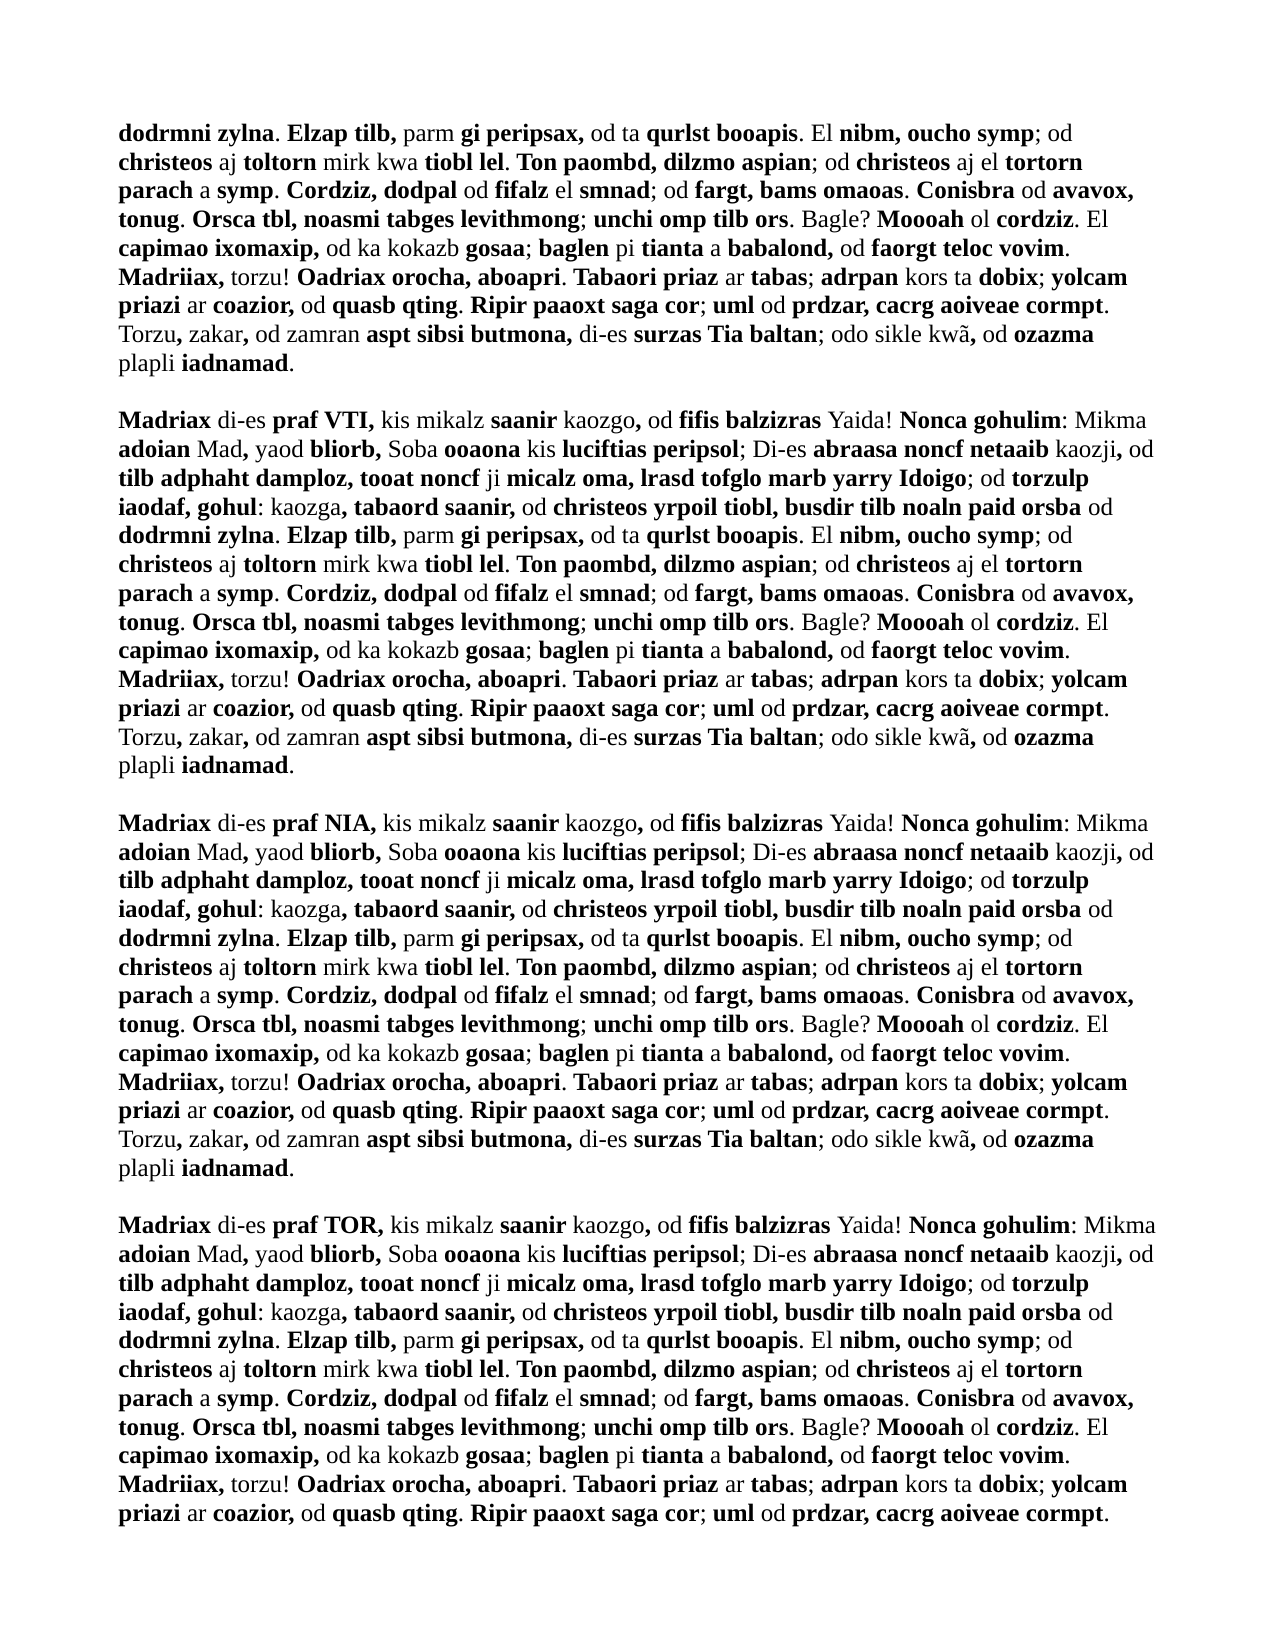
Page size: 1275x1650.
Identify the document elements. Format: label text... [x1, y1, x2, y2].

text Madriax di-es praf TOR, kis mikalz saanir kaozgo, od fifis balzizras Yaida! Nonca gohulim: Mikma adoian Mad, yaod bliorb, Soba ooaona kis luciftias peripsol; Di-es abraasa noncf netaaib kaozji, od tilb adphaht damploz, tooat noncf ji micalz oma, lrasd tofglo marb yarry Idoigo; od torzulp iaodaf, gohul: kaozga, tabaord saanir, od christeos yrpoil tiobl, busdir tilb noaln paid orsba od dodrmni zylna. Elzap tilb, parm gi peripsax, od ta qurlst booapis. El nibm, oucho symp; od christeos aj toltorn mirk kwa tiobl lel. Ton paombd, dilzmo aspian; od christeos aj el tortorn parach a symp. Cordziz, dodpal od fifalz el smnad; od fargt, bams omaoas. Conisbra od avavox, tonug. Orsca tbl, noasmi tabges levithmong; unchi omp tilb ors. Bagle? Moooah ol cordziz. El capimao ixomaxip, od ka kokazb gosaa; baglen pi tianta a babalond, od faorgt teloc vovim. Madriiax, torzu! Oadriax orocha, aboapri. Tabaori priaz ar tabas; adrpan kors ta dobix; yolcam priazi ar coazior, od quasb qting. Ripir paaoxt saga cor; uml od prdzar, cacrg aoiveae cormpt. [118, 1211, 1157, 1527]
text dodrmni zylna. Elzap tilb, parm gi peripsax, od ta qurlst booapis. El nibm, oucho symp; od christeos aj toltorn mirk kwa tiobl lel. Ton paombd, dilzmo aspian; od christeos aj el tortorn parach a symp. Cordziz, dodpal od fifalz el smnad; od fargt, bams omaoas. Conisbra od avavox, tonug. Orsca tbl, noasmi tabges levithmong; unchi omp tilb ors. Bagle? Moooah ol cordziz. El capimao ixomaxip, od ka kokazb gosaa; baglen pi tianta a babalond, od faorgt teloc vovim. Madriiax, torzu! Oadriax orocha, aboapri. Tabaori priaz ar tabas; adrpan kors ta dobix; yolcam priazi ar coazior, od quasb qting. Ripir paaoxt saga cor; uml od prdzar, cacrg aoiveae cormpt. Torzu, zakar, od zamran aspt sibsi butmona, di-es surzas Tia baltan; odo sikle kwã, od ozazma plapli iadnamad. [118, 118, 1157, 377]
text Madriax di-es praf NIA, kis mikalz saanir kaozgo, od fifis balzizras Yaida! Nonca gohulim: Mikma adoian Mad, yaod bliorb, Soba ooaona kis luciftias peripsol; Di-es abraasa noncf netaaib kaozji, od tilb adphaht damploz, tooat noncf ji micalz oma, lrasd tofglo marb yarry Idoigo; od torzulp iaodaf, gohul: kaozga, tabaord saanir, od christeos yrpoil tiobl, busdir tilb noaln paid orsba od dodrmni zylna. Elzap tilb, parm gi peripsax, od ta qurlst booapis. El nibm, oucho symp; od christeos aj toltorn mirk kwa tiobl lel. Ton paombd, dilzmo aspian; od christeos aj el tortorn parach a symp. Cordziz, dodpal od fifalz el smnad; od fargt, bams omaoas. Conisbra od avavox, tonug. Orsca tbl, noasmi tabges levithmong; unchi omp tilb ors. Bagle? Moooah ol cordziz. El capimao ixomaxip, od ka kokazb gosaa; baglen pi tianta a babalond, od faorgt teloc vovim. Madriiax, torzu! Oadriax orocha, aboapri. Tabaori priaz ar tabas; adrpan kors ta dobix; yolcam priazi ar coazior, od quasb qting. Ripir paaoxt saga cor; uml od prdzar, cacrg aoiveae cormpt. Torzu, zakar, od zamran aspt sibsi butmona, di-es surzas Tia baltan; odo sikle kwã, od ozazma plapli iadnamad. [118, 808, 1157, 1182]
text Madriax di-es praf VTI, kis mikalz saanir kaozgo, od fifis balzizras Yaida! Nonca gohulim: Mikma adoian Mad, yaod bliorb, Soba ooaona kis luciftias peripsol; Di-es abraasa noncf netaaib kaozji, od tilb adphaht damploz, tooat noncf ji micalz oma, lrasd tofglo marb yarry Idoigo; od torzulp iaodaf, gohul: kaozga, tabaord saanir, od christeos yrpoil tiobl, busdir tilb noaln paid orsba od dodrmni zylna. Elzap tilb, parm gi peripsax, od ta qurlst booapis. El nibm, oucho symp; od christeos aj toltorn mirk kwa tiobl lel. Ton paombd, dilzmo aspian; od christeos aj el tortorn parach a symp. Cordziz, dodpal od fifalz el smnad; od fargt, bams omaoas. Conisbra od avavox, tonug. Orsca tbl, noasmi tabges levithmong; unchi omp tilb ors. Bagle? Moooah ol cordziz. El capimao ixomaxip, od ka kokazb gosaa; baglen pi tianta a babalond, od faorgt teloc vovim. Madriiax, torzu! Oadriax orocha, aboapri. Tabaori priaz ar tabas; adrpan kors ta dobix; yolcam priazi ar coazior, od quasb qting. Ripir paaoxt saga cor; uml od prdzar, cacrg aoiveae cormpt. Torzu, zakar, od zamran aspt sibsi butmona, di-es surzas Tia baltan; odo sikle kwã, od ozazma plapli iadnamad. [118, 406, 1157, 779]
